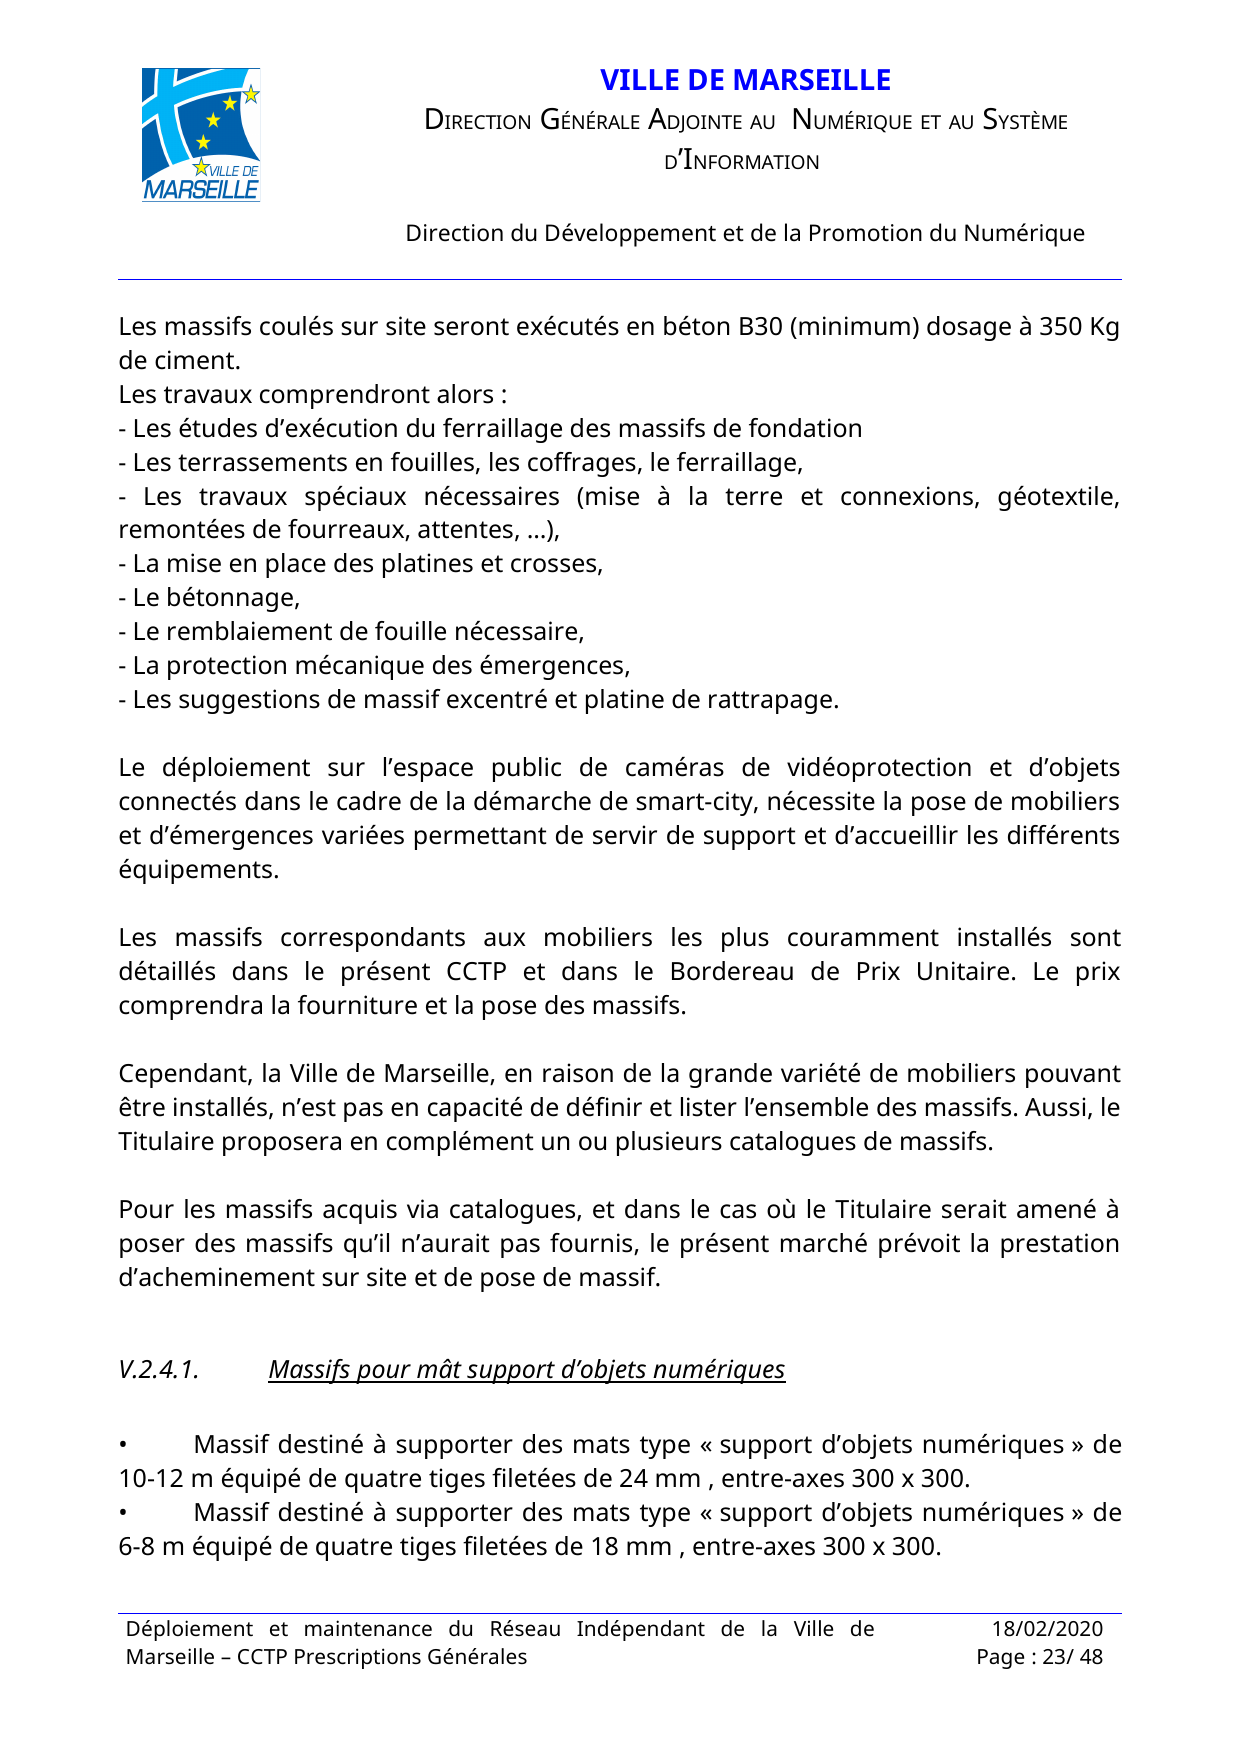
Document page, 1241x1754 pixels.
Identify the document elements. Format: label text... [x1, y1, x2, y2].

list Massif destiné à supporter des mats type « support d’objets numériques » de 10-12 m équipé de quatre tiges filetées de 24 mm , entre-axes 300 x 300. [118, 1427, 1122, 1494]
picture [174, 68, 224, 85]
text Cependant, la Ville de Marseille, en raison de la grande variété de mobiliers pouvant être installés, n’est pas en capacité de définir et lister l’ensemble des massifs. Aussi, le Titulaire proposera en complément un ou plusieurs catalogues de massifs. [118, 1056, 1122, 1158]
text Les travaux comprendront alors : [118, 377, 1122, 411]
list Massif destiné à supporter des mats type « support d’objets numériques » de 6-8 m équipé de quatre tiges filetées de 18 mm , entre-axes 300 x 300. [118, 1494, 1122, 1562]
text - Les terrassements en fouilles, les coffrages, le ferraillage, [118, 444, 1122, 478]
text Les massifs correspondants aux mobiliers les plus couramment installés sont détaillés dans le présent CCTP et dans le Bordereau de Prix Unitaire. Le prix comprendra la fourniture et la pose des massifs. [118, 920, 1122, 1022]
text Pour les massifs acquis via catalogues, et dans le cas où le Titulaire serait amené à poser des massifs qu’il n’aurait pas fournis, le présent marché prévoit la prestation d’acheminement sur site et de pose de massif. [118, 1192, 1122, 1293]
text - Les travaux spéciaux nécessaires (mise à la terre et connexions, géotextile, remontées de fourreaux, attentes, ...), [118, 478, 1122, 546]
picture [142, 68, 261, 202]
text Le déploiement sur l’espace public de caméras de vidéoprotection et d’objets connectés dans le cadre de la démarche de smart-city, nécessite la pose de mobiliers et d’émergences variées permettant de servir de support et d’accueillir les différents équipements. [118, 750, 1122, 886]
picture [142, 68, 158, 105]
text - Le remblaiement de fouille nécessaire, [118, 614, 1122, 648]
text - La protection mécanique des émergences, [118, 648, 1122, 682]
text - Le bétonnage, [118, 580, 1122, 614]
text - Les études d’exécution du ferraillage des massifs de fondation [118, 411, 1122, 444]
text Les massifs coulés sur site seront exécutés en béton B30 (minimum) dosage à 350 Kg de ciment. [118, 309, 1122, 377]
text - Les suggestions de massif excentré et platine de rattrapage. [118, 682, 1122, 716]
subtitle Massifs pour mât support d’objets numériques [118, 1352, 1122, 1386]
text - La mise en place des platines et crosses, [118, 546, 1122, 580]
